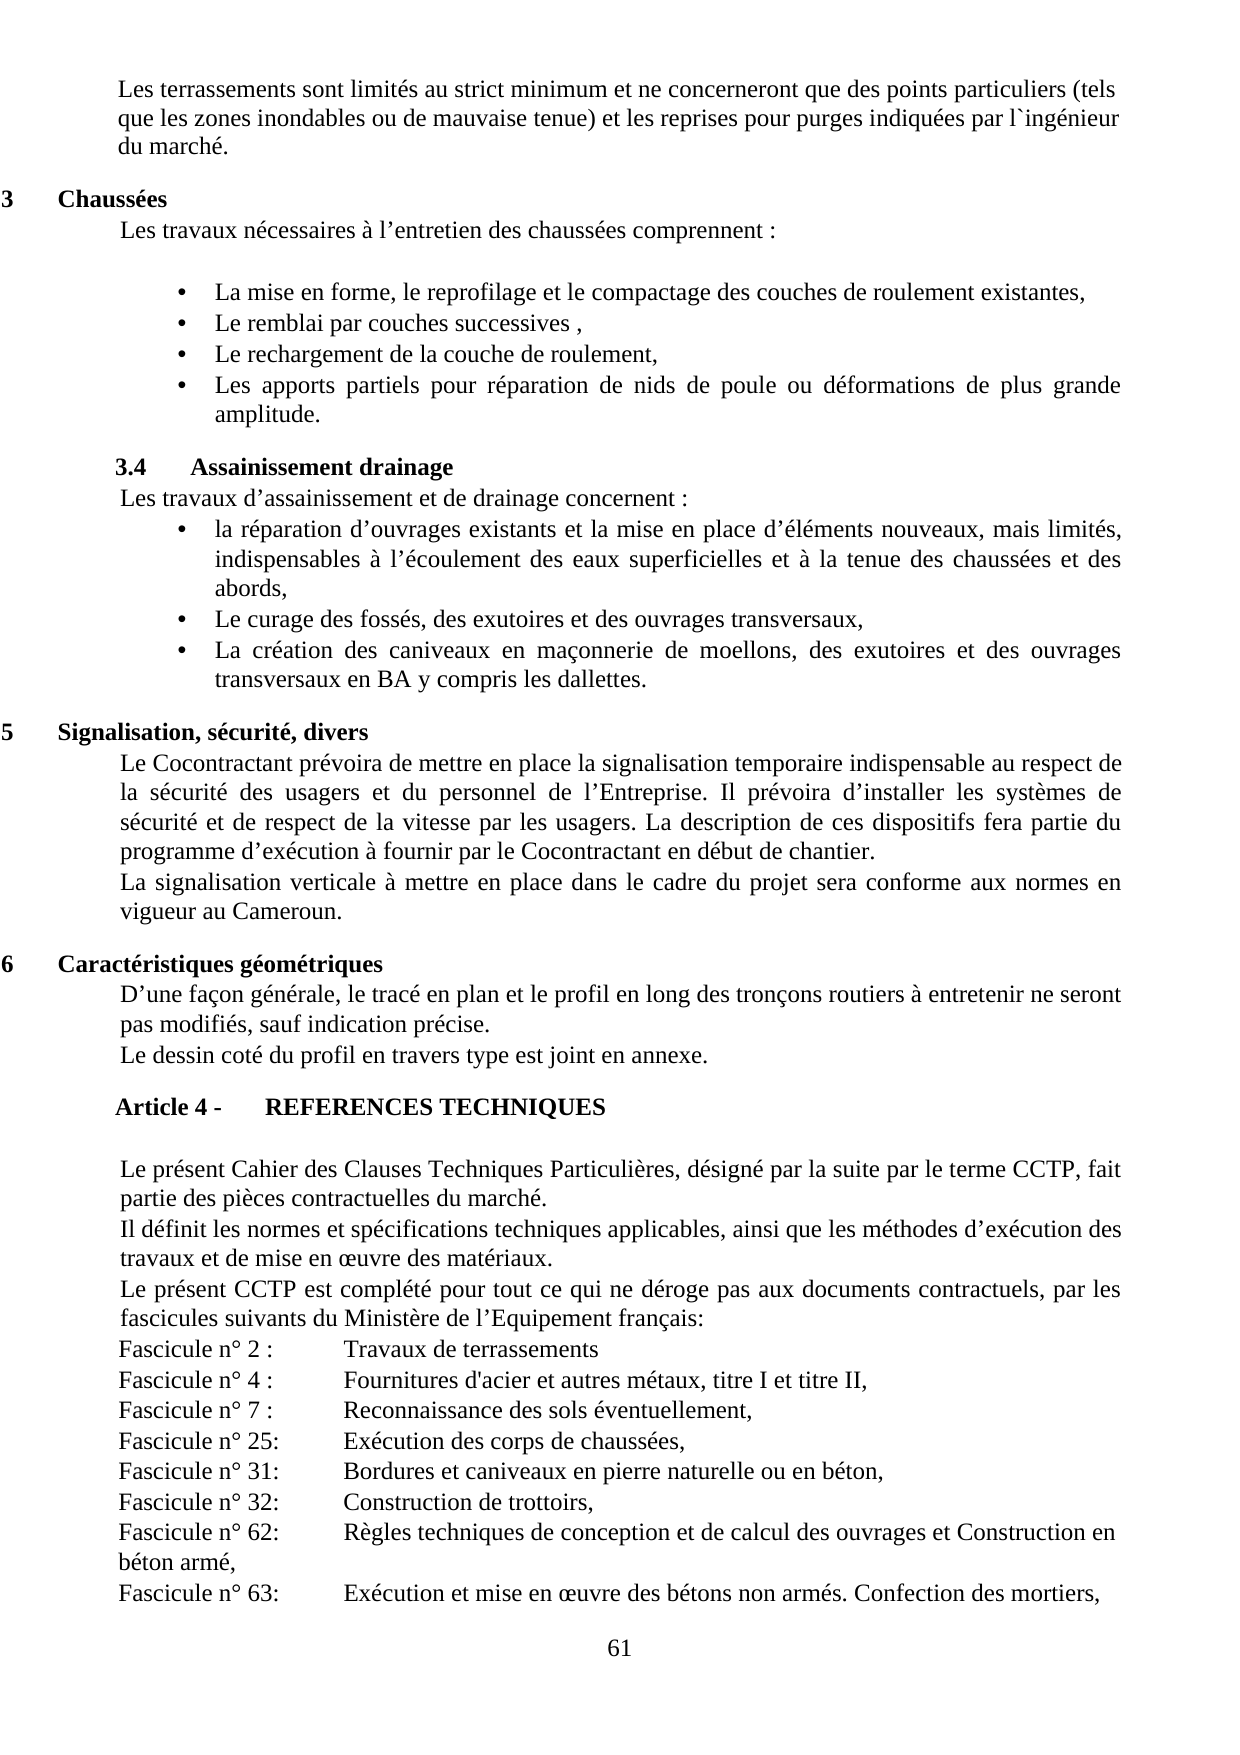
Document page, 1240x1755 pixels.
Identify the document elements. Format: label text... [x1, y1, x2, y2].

table_cell Fascicule n° 32: [118, 1487, 343, 1517]
text Le Cocontractant prévoira de mettre en place la signalisation temporaire indispensable au respect de la sécurité des usagers et du personnel de l’Entreprise. Il prévoira d’installer les systèmes de sécurité et de respect de la vitesse par les usagers. La description de ces dispositifs fera partie du programme d’exécution à fournir par le Cocontractant en début de chantier. [120, 748, 1123, 865]
table_cell Construction de trottoirs, [343, 1487, 1128, 1517]
list Chaussées [0, 184, 1123, 213]
table_cell Exécution et mise en œuvre des bétons non armés. Confection des mortiers, [343, 1578, 1128, 1608]
text Les travaux d’assainissement et de drainage concernent : [120, 483, 1123, 512]
list Caractéristiques géométriques [0, 949, 1123, 977]
table_header Travaux de terrassements [343, 1335, 1128, 1365]
list Le curage des fossés, des exutoires et des ouvrages transversaux, [177, 604, 1123, 633]
table_cell Fascicule n° 63: [118, 1578, 343, 1608]
text Les travaux nécessaires à l’entretien des chaussées comprennent : [120, 215, 1123, 244]
table_cell Règles techniques de conception et de calcul des ouvrages et Construction en [343, 1517, 1128, 1578]
table_cell Fascicule n° 4 : [118, 1365, 343, 1395]
table_header Fascicule n° 2 : [118, 1335, 343, 1365]
table_cell Fournitures d'acier et autres métaux, titre I et titre II, [343, 1365, 1128, 1395]
text 3.4 Assainissement drainage [57, 452, 1183, 481]
table_cell Bordures et caniveaux en pierre naturelle ou en béton, [343, 1456, 1128, 1487]
list Les apports partiels pour réparation de nids de poule ou déformations de plus grande amplitude. [177, 370, 1123, 428]
list La création des caniveaux en maçonnerie de moellons, des exutoires et des ouvrages transversaux en BA y compris les dallettes. [177, 635, 1123, 693]
list Le remblai par couches successives , [177, 308, 1123, 337]
table_cell Fascicule n° 62: béton armé, [118, 1517, 343, 1578]
list La mise en forme, le reprofilage et le compactage des couches de roulement existantes, [177, 277, 1123, 306]
table_cell Fascicule n° 31: [118, 1456, 343, 1487]
table_cell Exécution des corps de chaussées, [343, 1426, 1128, 1456]
list Signalisation, sécurité, divers [0, 717, 1123, 746]
text Le présent CCTP est complété pour tout ce qui ne déroge pas aux documents contractuels, par les fascicules suivants du Ministère de l’Equipement français: [120, 1274, 1123, 1332]
table_cell Reconnaissance des sols éventuellement, [343, 1395, 1128, 1426]
list Le rechargement de la couche de roulement, [177, 339, 1123, 368]
text Le dessin coté du profil en travers type est joint en annexe. [120, 1040, 1123, 1068]
text Il définit les normes et spécifications techniques applicables, ainsi que les méthodes d’exécution des travaux et de mise en œuvre des matériaux. [120, 1214, 1123, 1272]
table_cell Fascicule n° 7 : [118, 1395, 343, 1426]
text Les terrassements sont limités au strict minimum et ne concerneront que des points particuliers (tels que les zones inondables ou de mauvaise tenue) et les reprises pour purges indiquées par l`ingénieur du marché. [118, 75, 1127, 159]
text D’une façon générale, le tracé en plan et le profil en long des tronçons routiers à entretenir ne seront pas modifiés, sauf indication précise. [120, 979, 1123, 1038]
text Article 4 - REFERENCES TECHNIQUES [57, 1092, 1183, 1121]
text Le présent Cahier des Clauses Techniques Particulières, désigné par la suite par le terme CCTP, fait partie des pièces contractuelles du marché. [120, 1154, 1123, 1212]
list la réparation d’ouvrages existants et la mise en place d’éléments nouveaux, mais limités, indispensables à l’écoulement des eaux superficielles et à la tenue des chaussées et des abords, [177, 514, 1123, 602]
table_cell Fascicule n° 25: [118, 1426, 343, 1456]
text La signalisation verticale à mettre en place dans le cadre du projet sera conforme aux normes en vigueur au Cameroun. [120, 867, 1123, 925]
